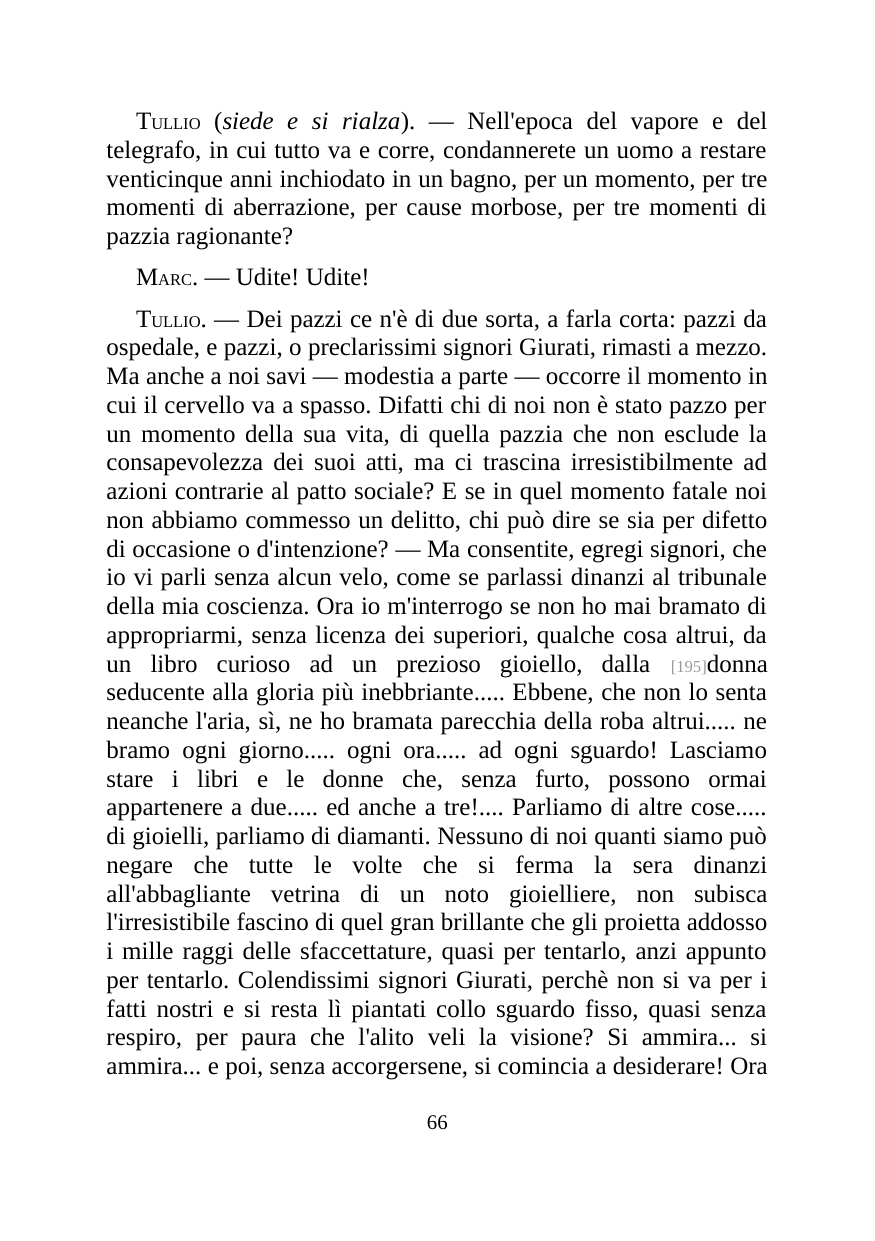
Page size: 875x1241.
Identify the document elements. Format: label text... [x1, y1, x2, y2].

text Tullio. ― Dei pazzi ce n'è di due sorta, a farla corta: pazzi da ospedale, e pazzi, o preclarissimi signori Giurati, rimasti a mezzo. Ma anche a noi savi ― modestia a parte ― occorre il momento in cui il cervello va a spasso. Difatti chi di noi non è stato pazzo per un momento della sua vita, di quella pazzia che non esclude la consapevolezza dei suoi atti, ma ci trascina irresistibilmente ad azioni contrarie al patto sociale? E se in quel momento fatale noi non abbiamo commesso un delitto, chi può dire se sia per difetto di occasione o d'intenzione? ― Ma consentite, egregi signori, che io vi parli senza alcun velo, come se parlassi dinanzi al tribunale della mia coscienza. Ora io m'interrogo se non ho mai bramato di appropriarmi, senza licenza dei superiori, qualche cosa altrui, da un libro curioso ad un prezioso gioiello, dalla [195]donna seducente alla gloria più inebbriante..... Ebbene, che non lo senta neanche l'aria, sì, ne ho bramata parecchia della roba altrui..... ne bramo ogni giorno..... ogni ora..... ad ogni sguardo! Lasciamo stare i libri e le donne che, senza furto, possono ormai appartenere a due..... ed anche a tre!.... Parliamo di altre cose..... di gioielli, parliamo di diamanti. Nessuno di noi quanti siamo può negare che tutte le volte che si ferma la sera dinanzi all'abbagliante vetrina di un noto gioielliere, non subisca l'irresistibile fascino di quel gran brillante che gli proietta addosso i mille raggi delle sfaccettature, quasi per tentarlo, anzi appunto per tentarlo. Colendissimi signori Giurati, perchè non si va per i fatti nostri e si resta lì piantati collo sguardo fisso, quasi senza respiro, per paura che l'alito veli la visione? Si ammira... si ammira... e poi, senza accorgersene, si comincia a desiderare! Ora [106, 304, 768, 1080]
text Tullio (siede e si rialza). ― Nell'epoca del vapore e del telegrafo, in cui tutto va e corre, condannerete un uomo a restare venticinque anni inchiodato in un bagno, per un momento, per tre momenti di aberrazione, per cause morbose, per tre momenti di pazzia ragionante? [106, 106, 768, 250]
text Marc. ― Udite! Udite! [106, 262, 768, 291]
